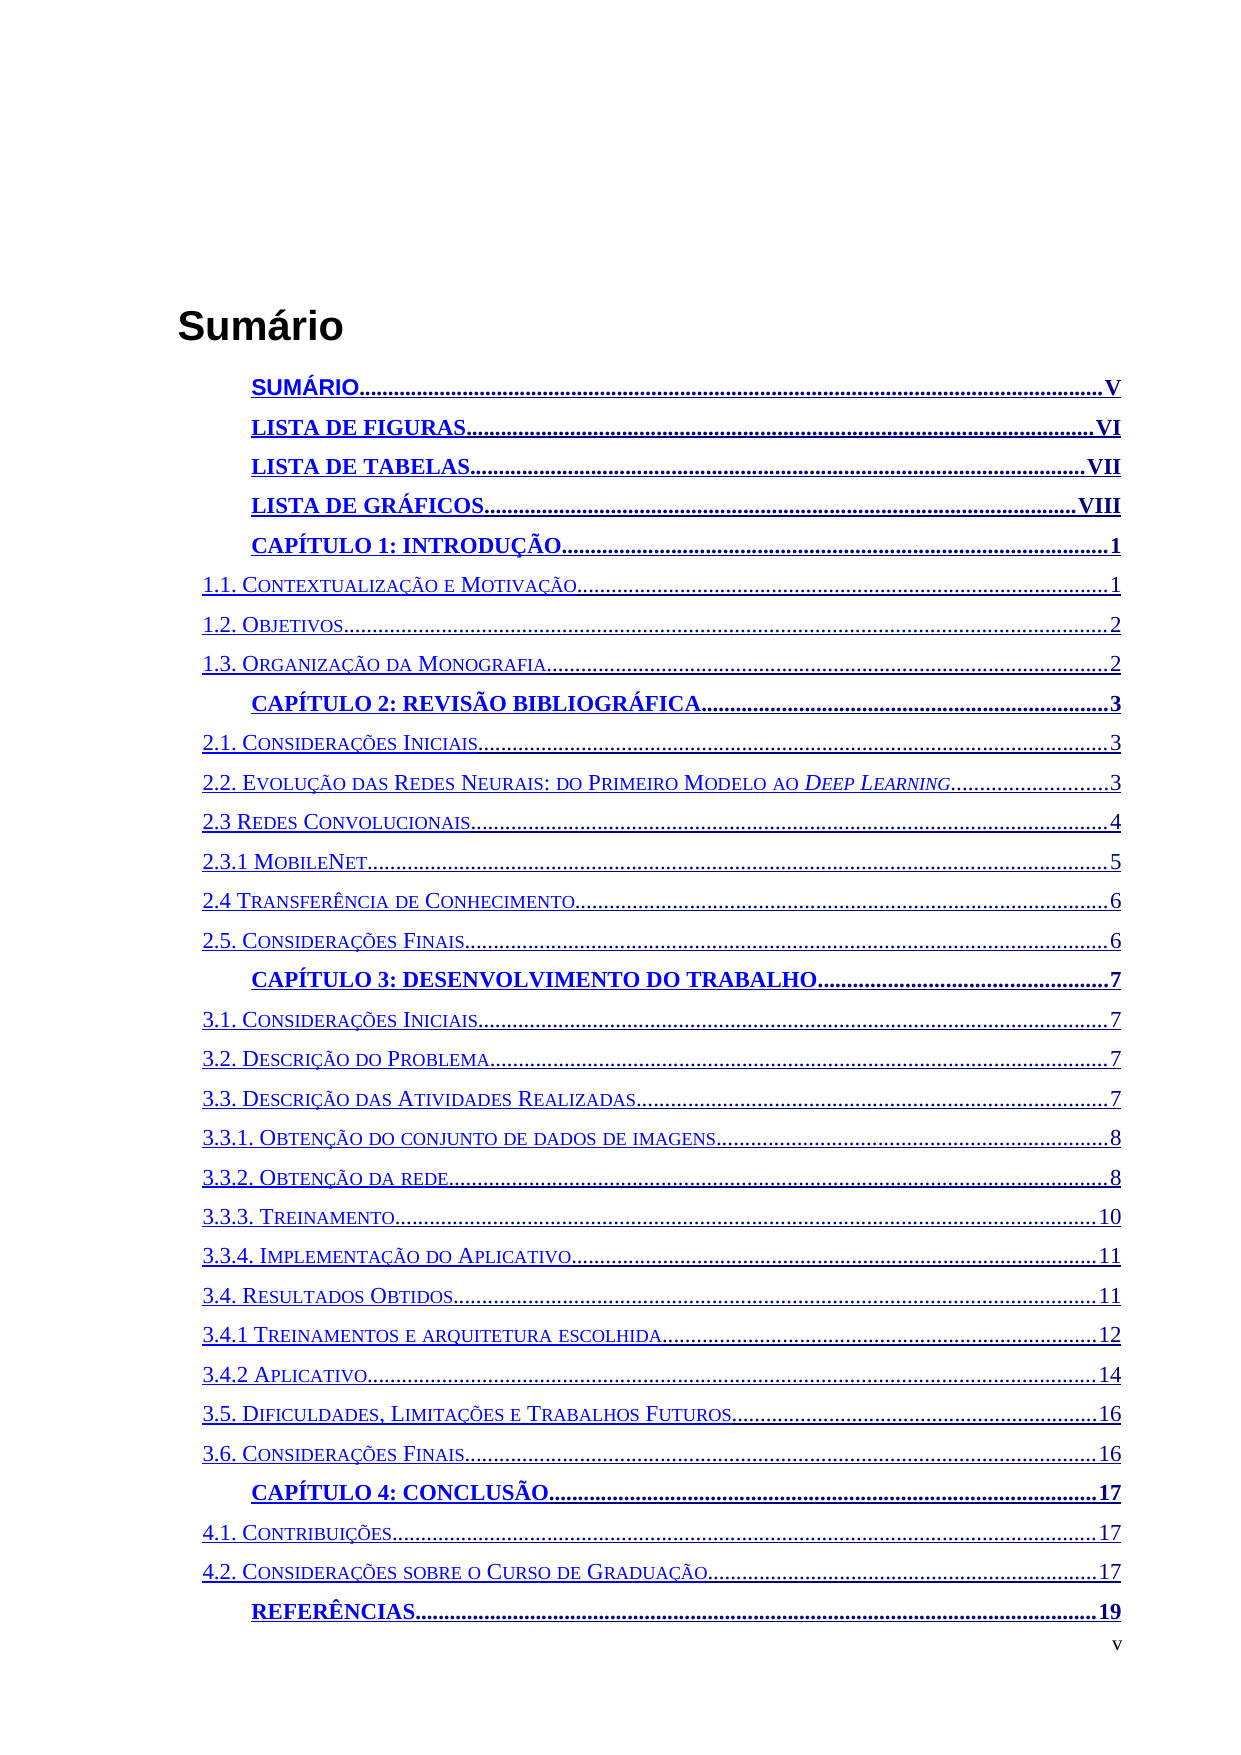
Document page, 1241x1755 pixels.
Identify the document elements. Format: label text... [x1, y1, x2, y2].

text 3.3.1. Obtenção do conjunto de dados de imagens 8 [202, 1124, 1122, 1151]
text Sumário v [177, 374, 1122, 400]
text 3.3.4. Implementação do Aplicativo 11 [202, 1243, 1122, 1269]
text 3.4. Resultados Obtidos 11 [202, 1282, 1122, 1308]
text 1.2. Objetivos 2 [202, 611, 1122, 637]
text Sumário [177, 301, 1122, 349]
text 2.3 Redes Convolucionais 4 [202, 808, 1122, 835]
text 3.3. Descrição das Atividades Realizadas 7 [202, 1085, 1122, 1111]
text 4.1. Contribuições 17 [202, 1519, 1122, 1545]
text Lista de Tabelas vii [177, 453, 1122, 479]
text Lista de Gráficos viii [177, 492, 1122, 519]
text 3.5. Dificuldades, Limitações e Trabalhos Futuros 16 [202, 1401, 1122, 1427]
text 2.2. Evolução das Redes Neurais: do Primeiro Modelo ao Deep Learning 3 [202, 769, 1122, 795]
text REFERÊNCIAS 19 [177, 1598, 1122, 1624]
text CAPÍTULO 4: CONCLUSÃO 17 [177, 1479, 1122, 1506]
text CAPÍTULO 3: DESENVOLVIMENTO DO TRABALHO 7 [177, 966, 1122, 993]
text 4.2. Considerações sobre o Curso de Graduação 17 [202, 1558, 1122, 1585]
text 2.4 Transferência de Conhecimento 6 [202, 887, 1122, 914]
text 3.1. Considerações Iniciais 7 [202, 1006, 1122, 1032]
text 3.6. Considerações Finais 16 [202, 1440, 1122, 1466]
text 3.3.3. Treinamento 10 [202, 1203, 1122, 1229]
text 3.4.1 Treinamentos e arquitetura escolhida 12 [202, 1322, 1122, 1348]
text Lista de Figuras vi [177, 413, 1122, 440]
text CAPÍTULO 2: REVISÃO BIBLIOGRÁFICA 3 [177, 690, 1122, 716]
text 3.2. Descrição do Problema 7 [202, 1045, 1122, 1072]
text 3.3.2. Obtenção da rede 8 [202, 1164, 1122, 1190]
text CAPÍTULO 1: INTRODUÇÃO 1 [177, 532, 1122, 558]
text 2.1. Considerações Iniciais 3 [202, 729, 1122, 756]
text 1.1. Contextualização e Motivação 1 [202, 571, 1122, 598]
text 2.3.1 MobileNet 5 [202, 848, 1122, 874]
text 3.4.2 Aplicativo 14 [202, 1361, 1122, 1387]
text 1.3. Organização da Monografia 2 [202, 650, 1122, 677]
text 2.5. Considerações Finais 6 [202, 927, 1122, 953]
